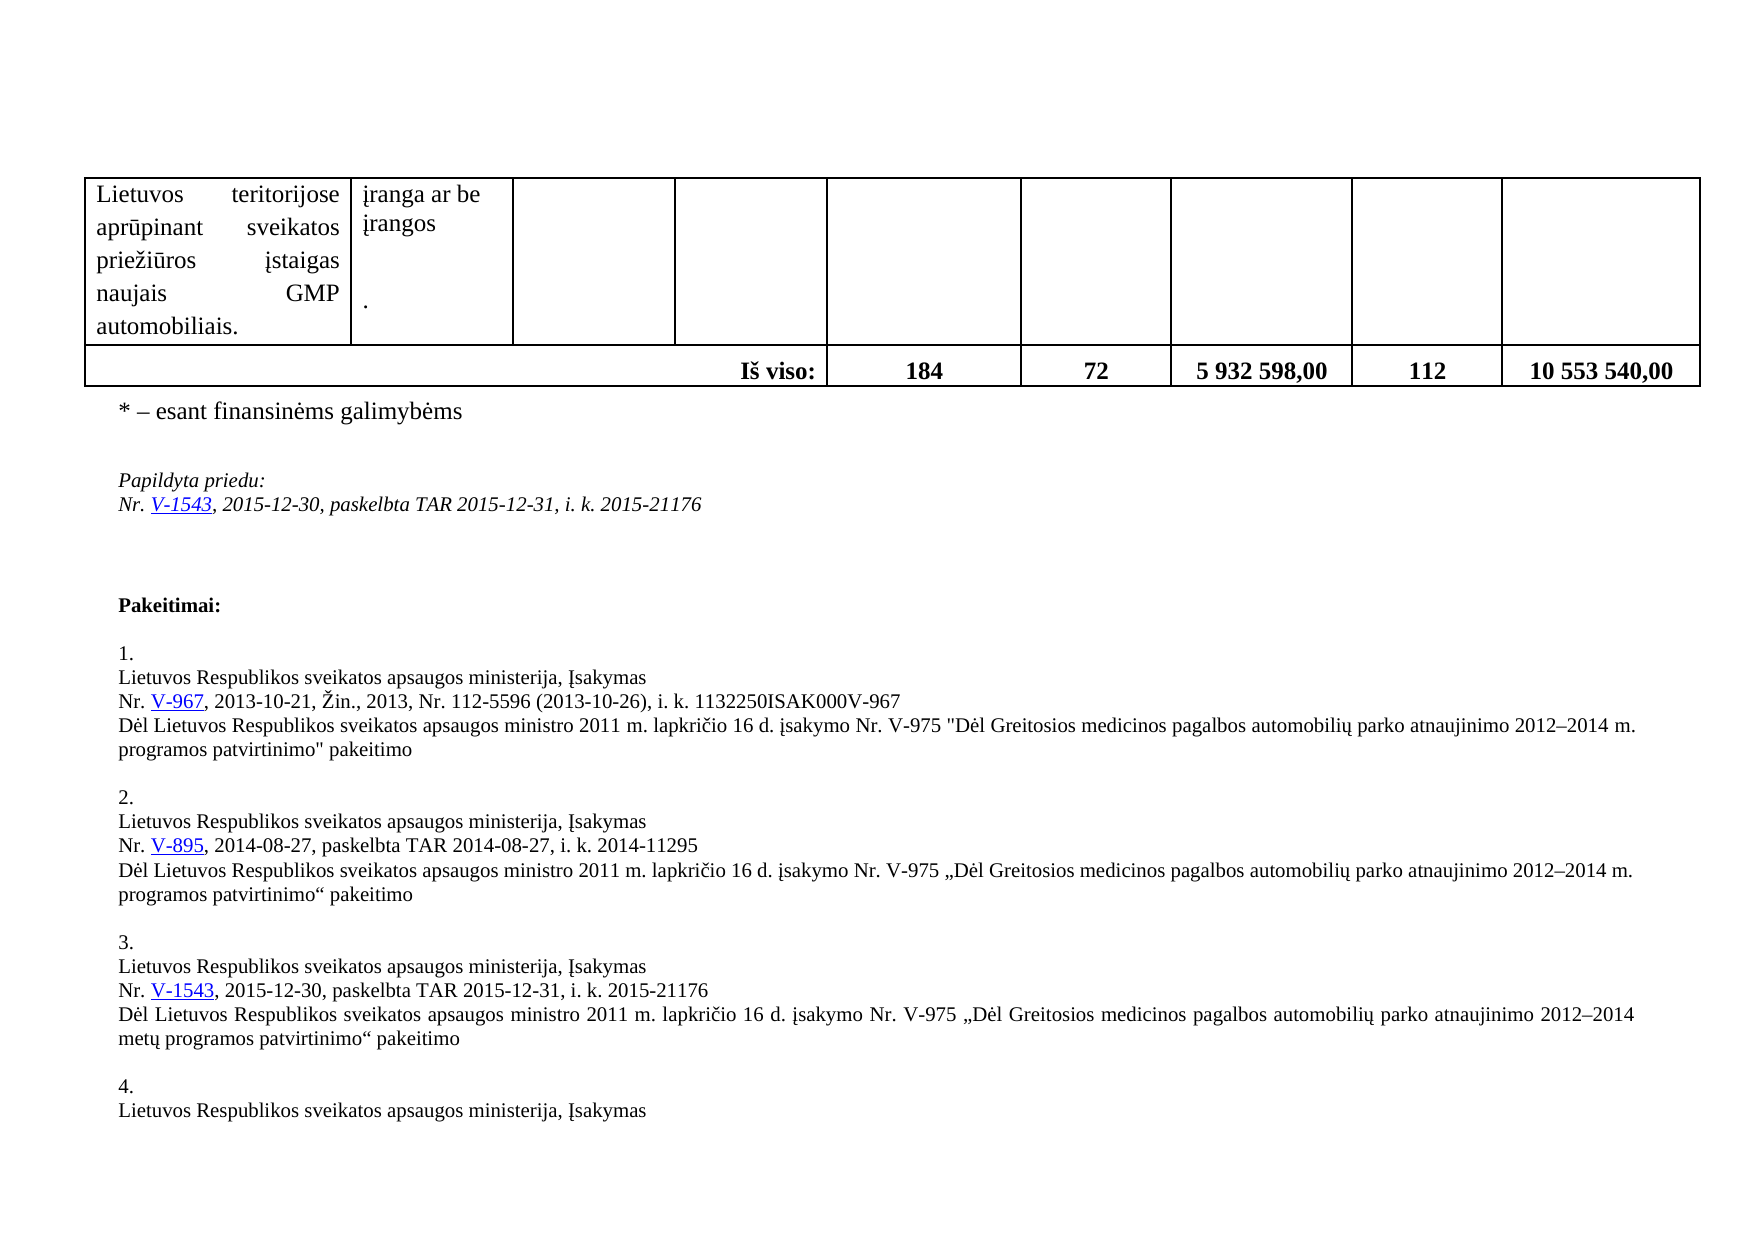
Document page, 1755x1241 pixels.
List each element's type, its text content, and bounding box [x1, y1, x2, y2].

text Nr. V-895, 2014-08-27, paskelbta TAR 2014-08-27, i. k. 2014-11295 [118, 833, 1636, 857]
table_cell 5 932 598,00 [1172, 346, 1351, 385]
text Papildyta priedu: [118, 468, 1636, 492]
table_cell Lietuvos teritorijose aprūpinant sveikatos priežiūros įstaigas naujais GMP automobiliais. [86, 179, 350, 344]
table_cell [828, 179, 1020, 344]
table_cell [1503, 179, 1699, 344]
text 1. [118, 641, 1636, 665]
text Dėl Lietuvos Respublikos sveikatos apsaugos ministro 2011 m. lapkričio 16 d. įsakymo Nr. V-975 "Dėl Greitosios medicinos pagalbos automobilių parko atnaujinimo 2012–2014 m. programos patvirtinimo" pakeitimo [118, 713, 1636, 761]
table_cell įranga ar be įrangos . [352, 179, 512, 344]
text Nr. V-967, 2013-10-21, Žin., 2013, Nr. 112-5596 (2013-10-26), i. k. 1132250ISAK000V-967 [118, 689, 1636, 713]
table_cell [1172, 179, 1351, 344]
table_cell [1022, 179, 1170, 344]
table_cell [1353, 179, 1501, 344]
table_cell 112 [1353, 346, 1501, 385]
table_cell 10 553 540,00 [1503, 346, 1699, 385]
table_cell [676, 179, 826, 344]
table_cell [514, 179, 674, 344]
text Pakeitimai: [118, 593, 1636, 617]
text * – esant finansinėms galimybėms [118, 396, 1636, 425]
table_cell Iš viso: [86, 346, 826, 385]
text Dėl Lietuvos Respublikos sveikatos apsaugos ministro 2011 m. lapkričio 16 d. įsakymo Nr. V-975 „Dėl Greitosios medicinos pagalbos automobilių parko atnaujinimo 2012–2014 metų programos patvirtinimo“ pakeitimo [118, 1002, 1636, 1050]
text Nr. V-1543, 2015-12-30, paskelbta TAR 2015-12-31, i. k. 2015-21176 [118, 492, 1636, 516]
text 3. [118, 930, 1636, 954]
text Lietuvos Respublikos sveikatos apsaugos ministerija, Įsakymas [118, 954, 1636, 978]
text 4. [118, 1074, 1636, 1098]
text Nr. V-1543, 2015-12-30, paskelbta TAR 2015-12-31, i. k. 2015-21176 [118, 978, 1636, 1002]
text Dėl Lietuvos Respublikos sveikatos apsaugos ministro 2011 m. lapkričio 16 d. įsakymo Nr. V-975 „Dėl Greitosios medicinos pagalbos automobilių parko atnaujinimo 2012–2014 m. programos patvirtinimo“ pakeitimo [118, 857, 1636, 906]
table_cell 184 [828, 346, 1020, 385]
text Lietuvos Respublikos sveikatos apsaugos ministerija, Įsakymas [118, 665, 1636, 689]
text 2. [118, 785, 1636, 809]
text Lietuvos Respublikos sveikatos apsaugos ministerija, Įsakymas [118, 809, 1636, 833]
text Lietuvos Respublikos sveikatos apsaugos ministerija, Įsakymas [118, 1098, 1636, 1122]
table_cell 72 [1022, 346, 1170, 385]
